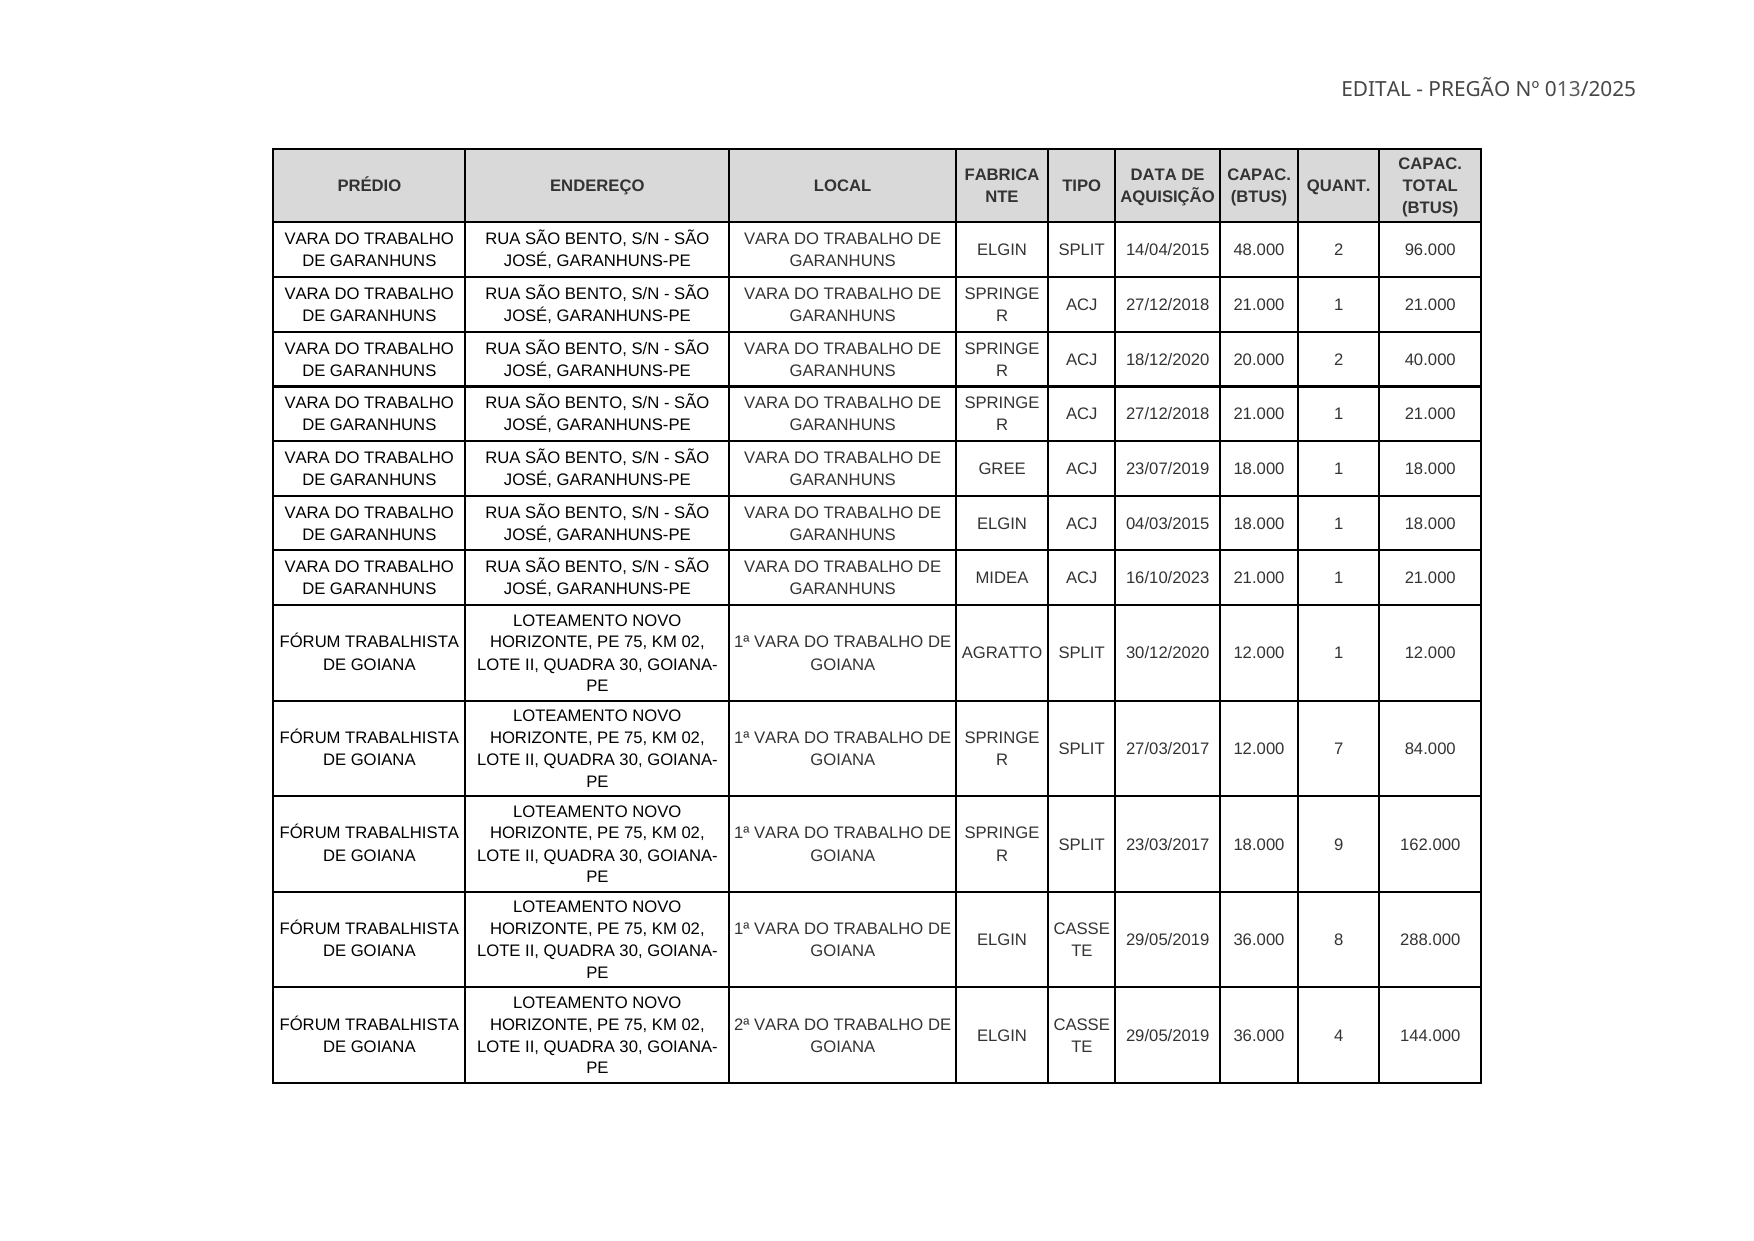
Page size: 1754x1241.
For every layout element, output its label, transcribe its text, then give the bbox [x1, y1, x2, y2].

table_header TIPO [1049, 150, 1114, 221]
table_cell RUA SÃO BENTO, S/N - SÃO JOSÉ, GARANHUNS-PE [466, 497, 728, 549]
table_header LOCAL [730, 150, 955, 221]
table_cell 144.000 [1380, 988, 1480, 1082]
table_cell VARA DO TRABALHO DE GARANHUNS [274, 388, 464, 440]
table_cell 29/05/2019 [1116, 893, 1219, 986]
table_header QUANT. [1299, 150, 1378, 221]
table_cell 27/03/2017 [1116, 702, 1219, 795]
table_cell 18.000 [1221, 797, 1297, 891]
table_cell 21.000 [1380, 278, 1480, 331]
table_cell ACJ [1049, 551, 1114, 604]
table_cell ACJ [1049, 278, 1114, 331]
table_cell 162.000 [1380, 797, 1480, 891]
table_cell RUA SÃO BENTO, S/N - SÃO JOSÉ, GARANHUNS-PE [466, 442, 728, 495]
table_cell 29/05/2019 [1116, 988, 1219, 1082]
table_cell 1 [1299, 606, 1378, 699]
table_cell 2 [1299, 223, 1378, 276]
table_cell SPLIT [1049, 606, 1114, 699]
table_cell VARA DO TRABALHO DE GARANHUNS [730, 333, 955, 385]
table_cell VARA DO TRABALHO DE GARANHUNS [730, 278, 955, 331]
table_cell 18.000 [1380, 442, 1480, 495]
table_cell SPRINGER [957, 278, 1047, 331]
table_cell 1 [1299, 442, 1378, 495]
table_cell VARA DO TRABALHO DE GARANHUNS [730, 223, 955, 276]
table_cell 18.000 [1380, 497, 1480, 549]
table_cell SPRINGER [957, 702, 1047, 795]
table_cell 288.000 [1380, 893, 1480, 986]
table_cell VARA DO TRABALHO DE GARANHUNS [274, 442, 464, 495]
table_header CAPAC. TOTAL (BTUS) [1380, 150, 1480, 221]
table_cell SPLIT [1049, 797, 1114, 891]
table_cell LOTEAMENTO NOVO HORIZONTE, PE 75, KM 02, LOTE II, QUADRA 30, GOIANA-PE [466, 893, 728, 986]
table_cell RUA SÃO BENTO, S/N - SÃO JOSÉ, GARANHUNS-PE [466, 333, 728, 385]
table_cell FÓRUM TRABALHISTA DE GOIANA [274, 893, 464, 986]
table_cell 7 [1299, 702, 1378, 795]
table_cell 2 [1299, 333, 1378, 385]
table_header CAPAC. (BTUS) [1221, 150, 1297, 221]
table_cell 1ª VARA DO TRABALHO DE GOIANA [730, 797, 955, 891]
table_cell VARA DO TRABALHO DE GARANHUNS [274, 223, 464, 276]
table_cell 1 [1299, 497, 1378, 549]
table_cell ACJ [1049, 388, 1114, 440]
table_cell LOTEAMENTO NOVO HORIZONTE, PE 75, KM 02, LOTE II, QUADRA 30, GOIANA-PE [466, 606, 728, 699]
table_cell LOTEAMENTO NOVO HORIZONTE, PE 75, KM 02, LOTE II, QUADRA 30, GOIANA-PE [466, 702, 728, 795]
table_cell VARA DO TRABALHO DE GARANHUNS [730, 388, 955, 440]
table_cell MIDEA [957, 551, 1047, 604]
table_cell 12.000 [1221, 606, 1297, 699]
table_cell 36.000 [1221, 988, 1297, 1082]
table_header PRÉDIO [274, 150, 464, 221]
table_cell 18/12/2020 [1116, 333, 1219, 385]
table_cell VARA DO TRABALHO DE GARANHUNS [730, 442, 955, 495]
table_header DATA DE AQUISIÇÃO [1116, 150, 1219, 221]
table_cell SPLIT [1049, 223, 1114, 276]
table_cell 1 [1299, 551, 1378, 604]
table_cell 18.000 [1221, 497, 1297, 549]
table_cell RUA SÃO BENTO, S/N - SÃO JOSÉ, GARANHUNS-PE [466, 278, 728, 331]
table_cell VARA DO TRABALHO DE GARANHUNS [274, 333, 464, 385]
table_cell 04/03/2015 [1116, 497, 1219, 549]
table_header FABRICANTE [957, 150, 1047, 221]
table_cell RUA SÃO BENTO, S/N - SÃO JOSÉ, GARANHUNS-PE [466, 551, 728, 604]
table_cell LOTEAMENTO NOVO HORIZONTE, PE 75, KM 02, LOTE II, QUADRA 30, GOIANA-PE [466, 797, 728, 891]
table_cell 1ª VARA DO TRABALHO DE GOIANA [730, 606, 955, 699]
table_cell AGRATTO [957, 606, 1047, 699]
table_cell FÓRUM TRABALHISTA DE GOIANA [274, 606, 464, 699]
table_cell SPLIT [1049, 702, 1114, 795]
table_cell 1 [1299, 278, 1378, 331]
table_cell 18.000 [1221, 442, 1297, 495]
table_cell 84.000 [1380, 702, 1480, 795]
table_cell 8 [1299, 893, 1378, 986]
table_cell 23/07/2019 [1116, 442, 1219, 495]
table_cell VARA DO TRABALHO DE GARANHUNS [730, 497, 955, 549]
table_cell ELGIN [957, 893, 1047, 986]
table_cell 16/10/2023 [1116, 551, 1219, 604]
table_cell 27/12/2018 [1116, 388, 1219, 440]
table_cell 12.000 [1221, 702, 1297, 795]
table_cell 2ª VARA DO TRABALHO DE GOIANA [730, 988, 955, 1082]
table_cell 96.000 [1380, 223, 1480, 276]
table_cell 27/12/2018 [1116, 278, 1219, 331]
table_cell ELGIN [957, 223, 1047, 276]
table_cell 12.000 [1380, 606, 1480, 699]
table_cell ACJ [1049, 333, 1114, 385]
table_cell 4 [1299, 988, 1378, 1082]
table_cell ACJ [1049, 442, 1114, 495]
table_cell 23/03/2017 [1116, 797, 1219, 891]
table_cell 9 [1299, 797, 1378, 891]
table_cell SPRINGER [957, 333, 1047, 385]
table_cell FÓRUM TRABALHISTA DE GOIANA [274, 797, 464, 891]
table_cell 14/04/2015 [1116, 223, 1219, 276]
table_cell LOTEAMENTO NOVO HORIZONTE, PE 75, KM 02, LOTE II, QUADRA 30, GOIANA-PE [466, 988, 728, 1082]
table_cell RUA SÃO BENTO, S/N - SÃO JOSÉ, GARANHUNS-PE [466, 223, 728, 276]
table_cell 1ª VARA DO TRABALHO DE GOIANA [730, 702, 955, 795]
table_cell 21.000 [1221, 551, 1297, 604]
table_cell 1 [1299, 388, 1378, 440]
table_cell 36.000 [1221, 893, 1297, 986]
table_cell VARA DO TRABALHO DE GARANHUNS [730, 551, 955, 604]
table_cell VARA DO TRABALHO DE GARANHUNS [274, 278, 464, 331]
table_cell 21.000 [1380, 551, 1480, 604]
table_cell 1ª VARA DO TRABALHO DE GOIANA [730, 893, 955, 986]
table_cell 40.000 [1380, 333, 1480, 385]
table_cell 48.000 [1221, 223, 1297, 276]
table_cell CASSETE [1049, 988, 1114, 1082]
table_cell RUA SÃO BENTO, S/N - SÃO JOSÉ, GARANHUNS-PE [466, 388, 728, 440]
table_cell 20.000 [1221, 333, 1297, 385]
table_cell VARA DO TRABALHO DE GARANHUNS [274, 497, 464, 549]
table_cell 21.000 [1221, 388, 1297, 440]
table_cell 21.000 [1221, 278, 1297, 331]
table_cell CASSETE [1049, 893, 1114, 986]
table_cell ELGIN [957, 497, 1047, 549]
table_header ENDEREÇO [466, 150, 728, 221]
table_cell SPRINGER [957, 388, 1047, 440]
table_cell ACJ [1049, 497, 1114, 549]
table_cell FÓRUM TRABALHISTA DE GOIANA [274, 988, 464, 1082]
table_cell ELGIN [957, 988, 1047, 1082]
table_cell GREE [957, 442, 1047, 495]
table_cell 30/12/2020 [1116, 606, 1219, 699]
table_cell FÓRUM TRABALHISTA DE GOIANA [274, 702, 464, 795]
table_cell VARA DO TRABALHO DE GARANHUNS [274, 551, 464, 604]
table_cell 21.000 [1380, 388, 1480, 440]
table_cell SPRINGER [957, 797, 1047, 891]
